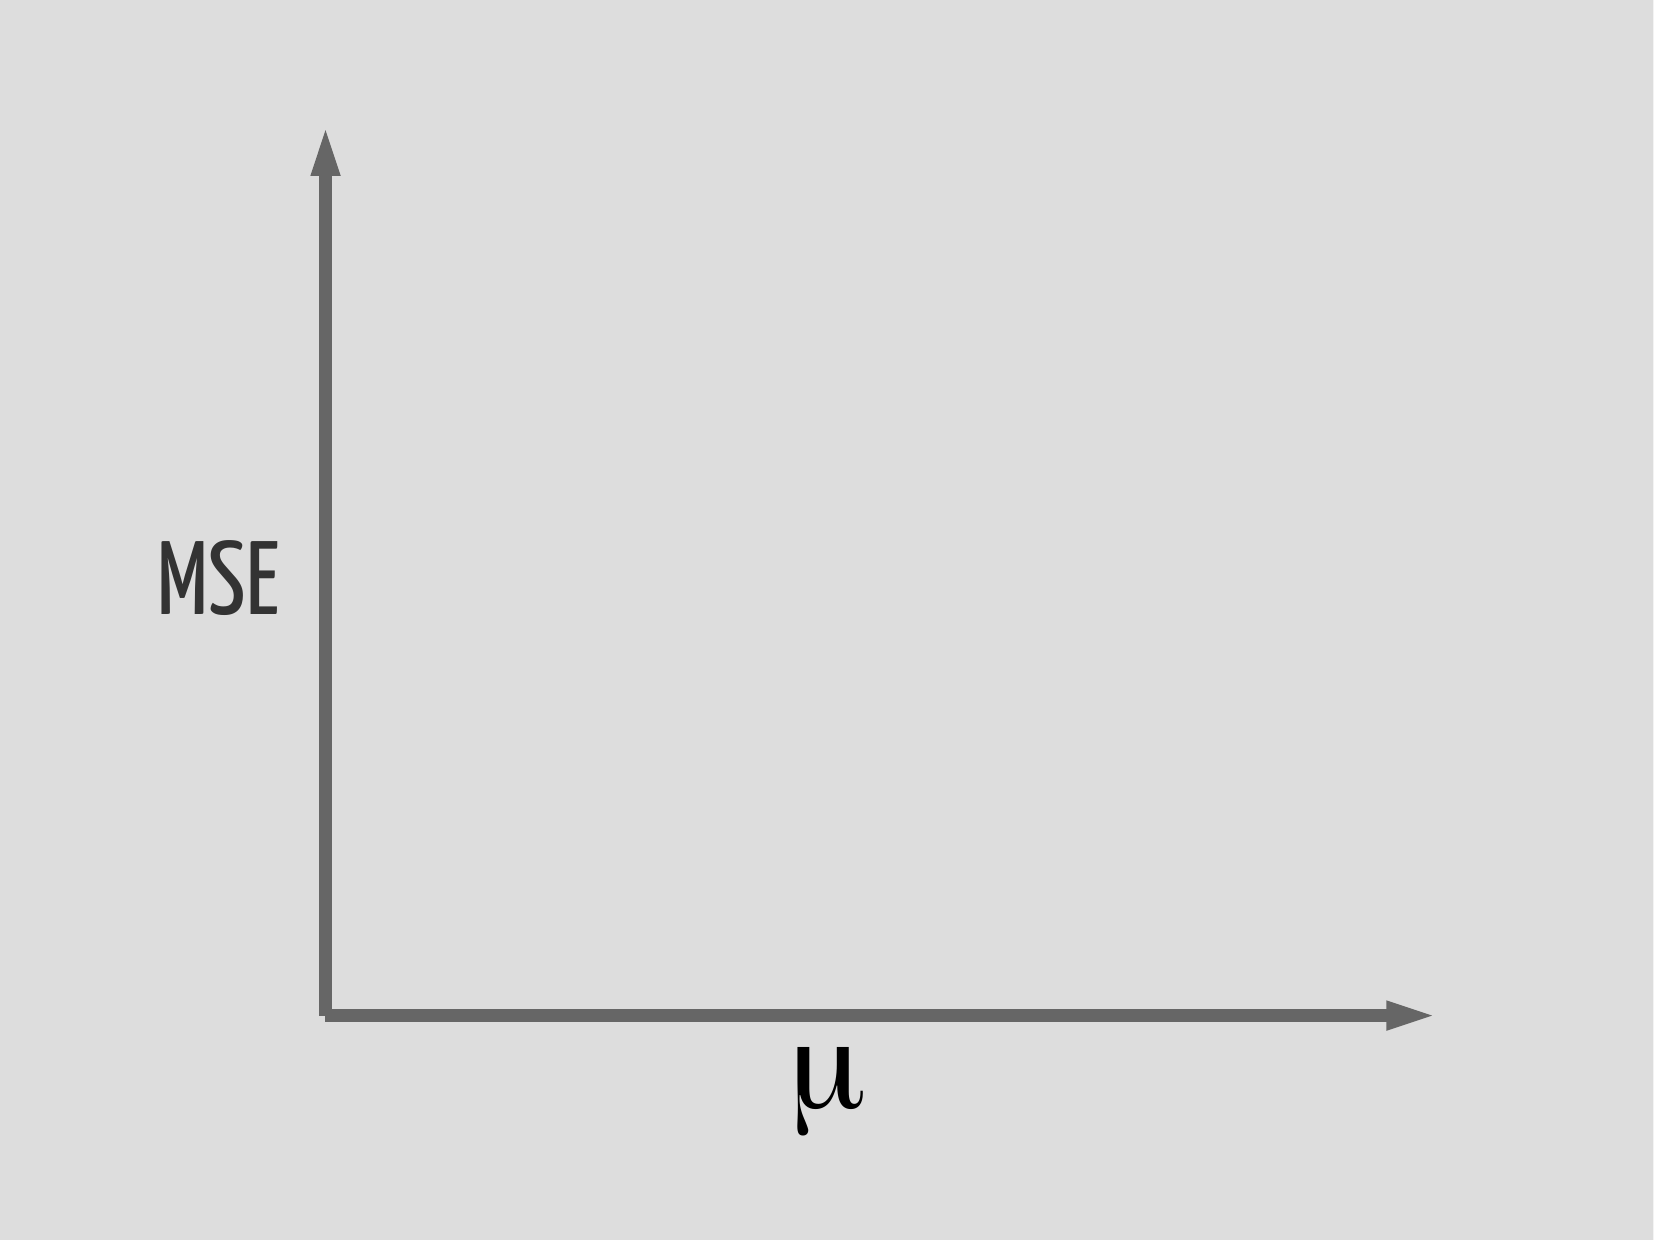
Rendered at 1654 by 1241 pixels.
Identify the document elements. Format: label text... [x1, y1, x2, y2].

chart [780, 1041, 877, 1144]
text_box MSE [143, 507, 352, 658]
